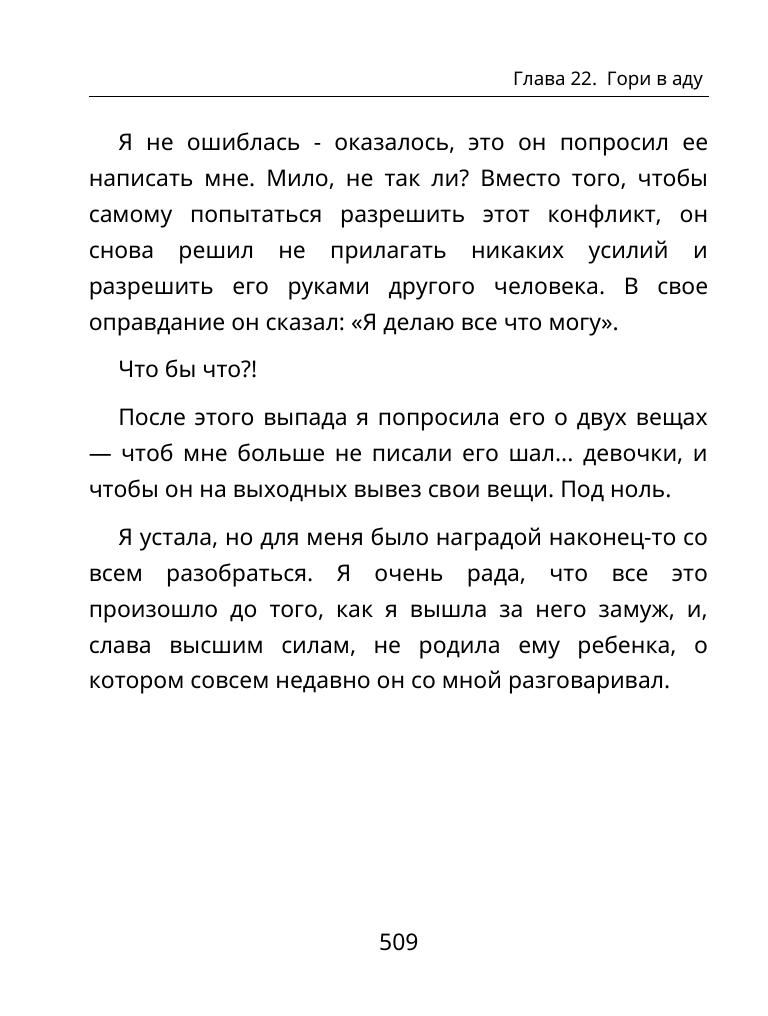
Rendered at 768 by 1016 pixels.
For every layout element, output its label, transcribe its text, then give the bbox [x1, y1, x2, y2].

text Я не ошиблась - оказалось, это он попросил ее написать мне. Мило, не так ли? Вместо того, чтобы самому попытаться разрешить этот конфликт, он снова решил не прилагать никаких усилий и разрешить его руками другого человека. В свое оправдание он сказал: «Я делаю все что могу». [88, 126, 709, 337]
text После этого выпада я попросила его о двух вещах — чтоб мне больше не писали его шал... девочки, и чтобы он на выходных вывез свои вещи. Под ноль. [88, 401, 709, 504]
text Я устала, но для меня было наградой наконец-то со всем разобраться. Я очень рада, что все это произошло до того, как я вышла за него замуж, и, слава высшим силам, не родила ему ребенка, о котором совсем недавно он со мной разговаривал. [88, 521, 709, 696]
text Что бы что?! [88, 353, 709, 385]
